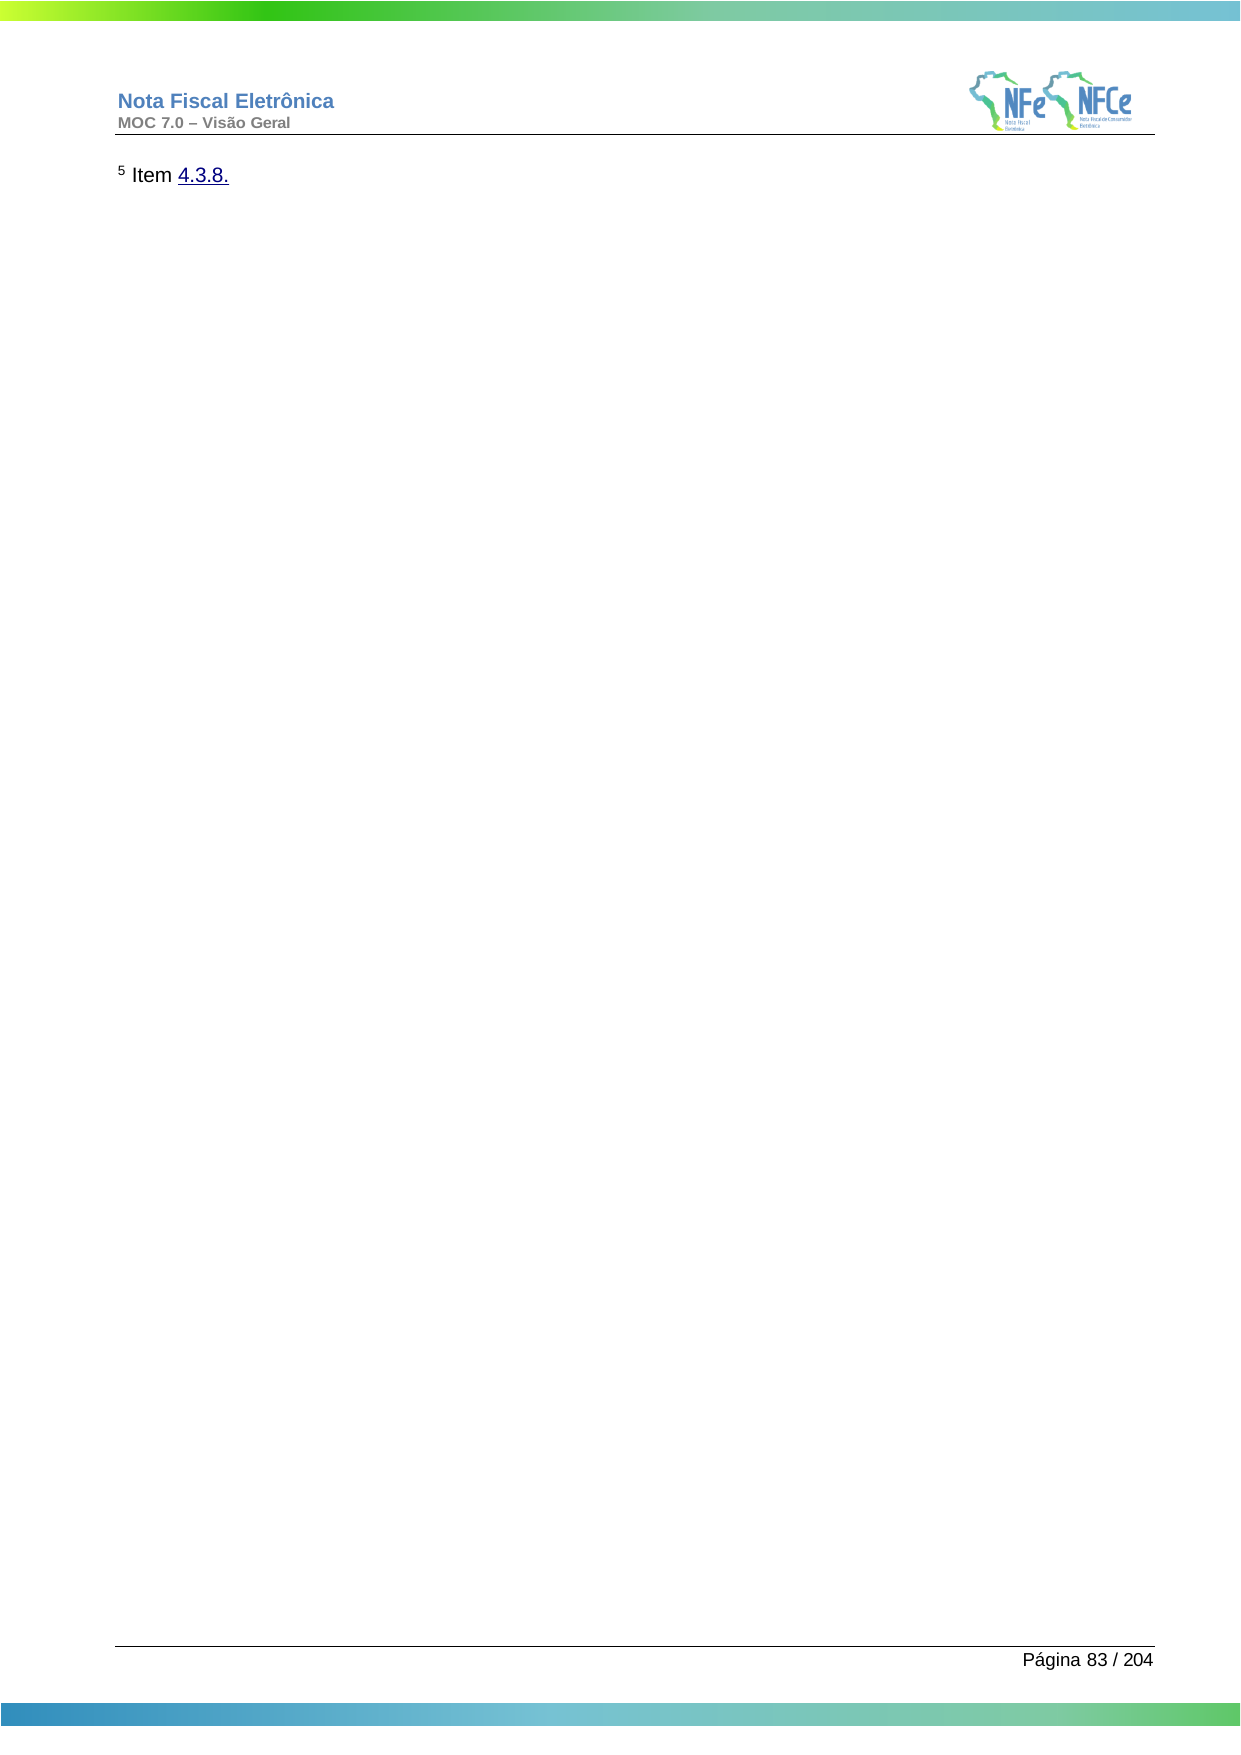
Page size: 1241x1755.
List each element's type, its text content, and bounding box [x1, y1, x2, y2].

text 5 Item 4.3.8. [118, 163, 1199, 187]
